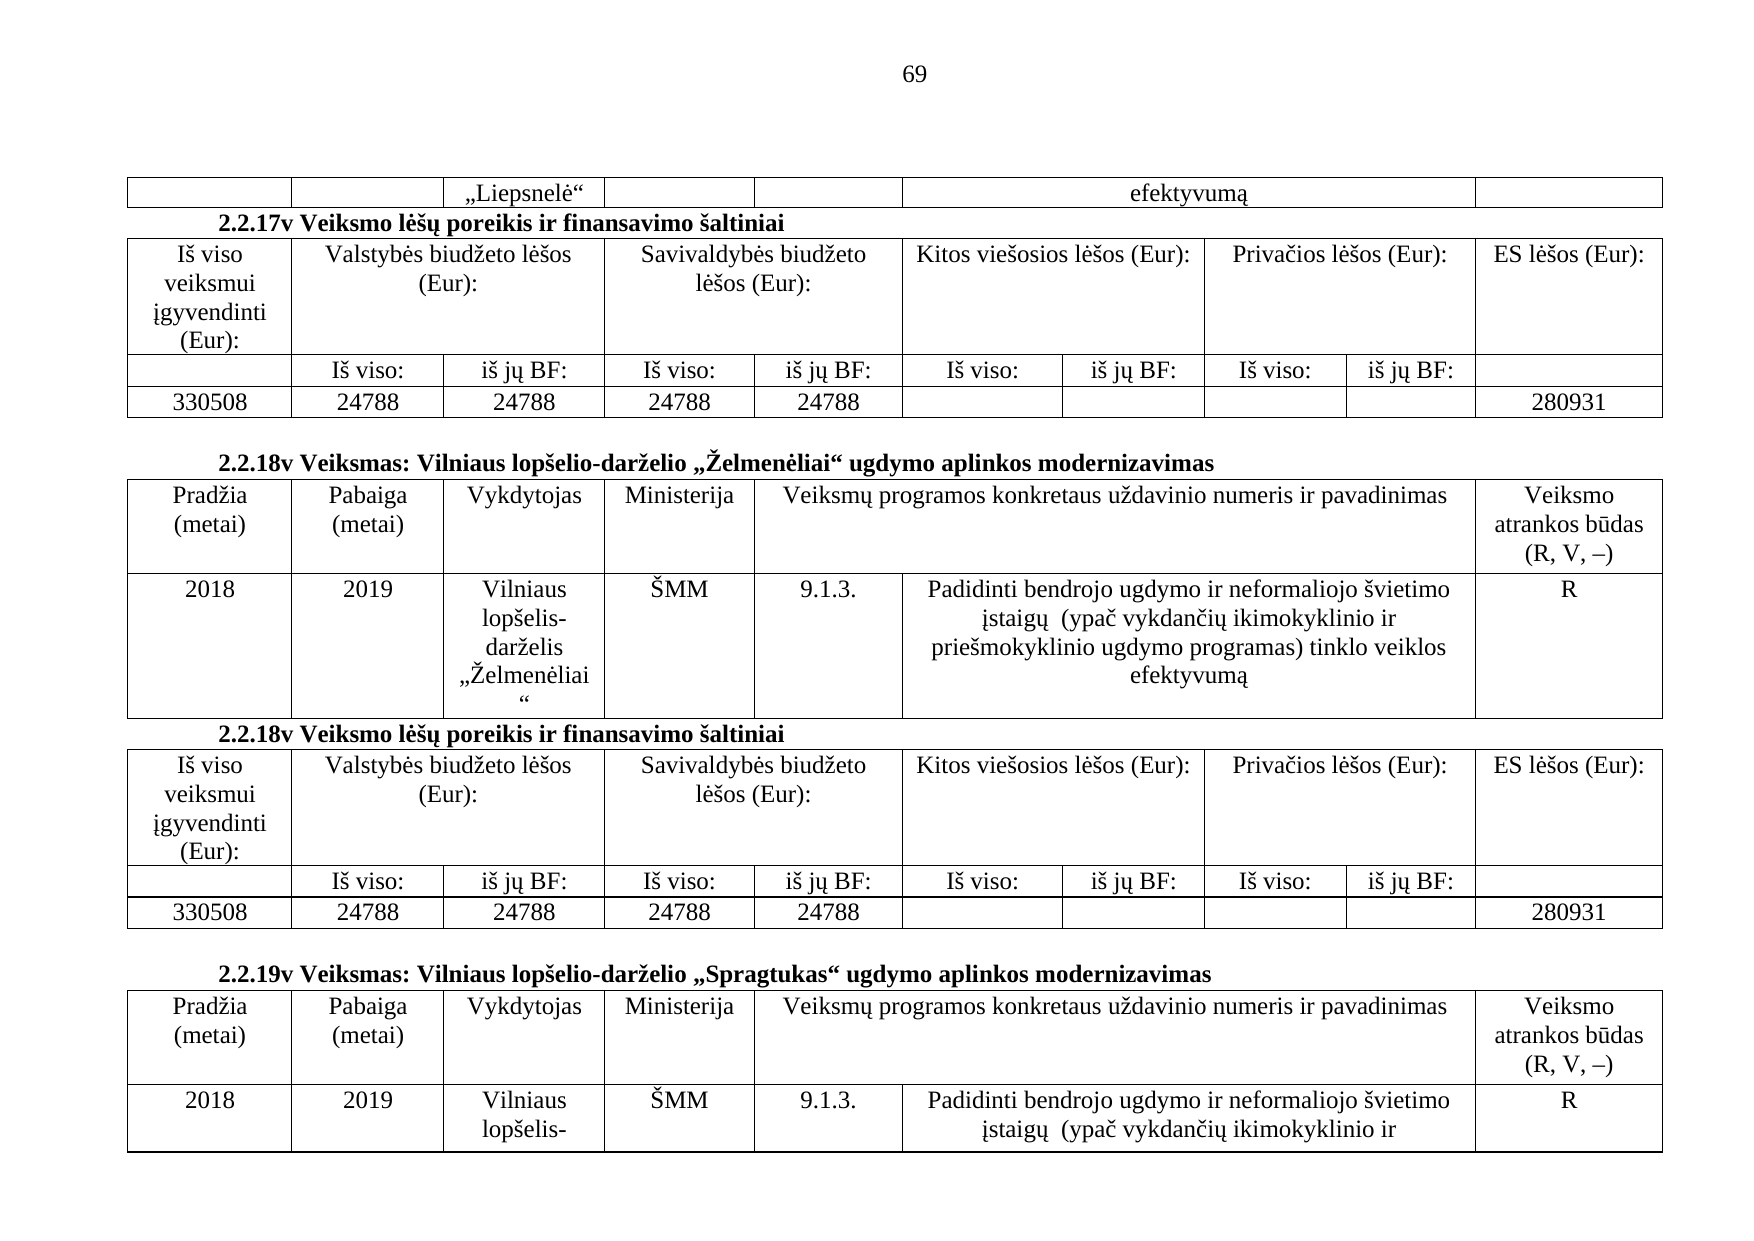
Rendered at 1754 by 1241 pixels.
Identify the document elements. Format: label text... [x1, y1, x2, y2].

table_cell 2.2.19v Veiksmas: Vilniaus lopšelio-darželio „Spragtukas“ ugdymo aplinkos modernizavimas [128, 959, 1663, 990]
table_cell Vykdytojas [444, 480, 604, 573]
table_cell Iš viso: [292, 866, 443, 896]
table_cell Iš viso: [1205, 866, 1346, 896]
table_cell Kitos viešosios lėšos (Eur): [903, 750, 1204, 865]
table_cell [1346, 929, 1475, 959]
table_cell Padidinti bendrojo ugdymo ir neformaliojo švietimo įstaigų (ypač vykdančių ikimokyklinio ir [903, 1085, 1475, 1151]
table_cell Pradžia (metai) [128, 480, 291, 573]
table_cell ŠMM [605, 574, 754, 718]
table_cell 24788 [755, 898, 902, 928]
table_cell „Liepsnelė“ [444, 178, 604, 207]
table_cell 2.2.17v Veiksmo lėšų poreikis ir finansavimo šaltiniai [128, 208, 1663, 238]
table_cell iš jų BF: [1063, 866, 1204, 896]
table_cell 2018 [128, 574, 291, 718]
table_cell 9.1.3. [755, 574, 902, 718]
table_cell Veiksmų programos konkretaus uždavinio numeris ir pavadinimas [755, 991, 1475, 1084]
table_cell [1347, 898, 1475, 928]
table_cell [903, 898, 1062, 928]
table_cell [1205, 387, 1346, 417]
table_cell 330508 [128, 898, 291, 928]
table_cell iš jų BF: [444, 355, 604, 386]
table_cell iš jų BF: [1063, 355, 1204, 386]
table_cell Pabaiga (metai) [292, 991, 443, 1084]
table_cell [128, 178, 291, 207]
table_cell Iš viso: [292, 355, 443, 386]
table_cell Vilniaus lopšelis-darželis „Želmenėliai“ [444, 574, 604, 718]
table_cell [605, 178, 754, 207]
table_cell ŠMM [605, 1085, 754, 1151]
table_cell [1475, 929, 1663, 959]
table_cell [444, 929, 604, 959]
table_cell 24788 [444, 387, 604, 417]
table_cell ES lėšos (Eur): [1476, 239, 1662, 354]
table_cell 24788 [292, 898, 443, 928]
table_cell [754, 418, 902, 448]
table_cell [604, 929, 754, 959]
table_cell [1347, 387, 1475, 417]
table_cell 280931 [1476, 387, 1662, 417]
table_cell [128, 929, 292, 959]
table_cell Iš viso: [605, 355, 754, 386]
table_cell Iš viso: [1205, 355, 1346, 386]
table_cell Savivaldybės biudžeto lėšos (Eur): [605, 239, 902, 354]
table_cell R [1476, 1085, 1662, 1151]
table_cell [902, 418, 1063, 448]
table_cell ES lėšos (Eur): [1476, 750, 1662, 865]
table_cell [444, 418, 604, 448]
table_cell Veiksmo atrankos būdas (R, V, –) [1476, 480, 1662, 573]
table_cell Vilniaus lopšelis- [444, 1085, 604, 1151]
table_cell [128, 866, 291, 896]
table_cell [1476, 866, 1662, 896]
table_cell Kitos viešosios lėšos (Eur): [903, 239, 1204, 354]
table_cell Veiksmo atrankos būdas (R, V, –) [1476, 991, 1662, 1084]
table_cell [1063, 418, 1204, 448]
table_cell iš jų BF: [1347, 355, 1475, 386]
table_cell Valstybės biudžeto lėšos (Eur): [292, 750, 604, 865]
table_cell iš jų BF: [1347, 866, 1475, 896]
table_cell [292, 929, 444, 959]
table_cell iš jų BF: [755, 355, 902, 386]
table_cell [1204, 418, 1663, 448]
table_cell Privačios lėšos (Eur): [1205, 239, 1475, 354]
table_cell [128, 355, 291, 386]
table_cell 2018 [128, 1085, 291, 1151]
table_cell 24788 [605, 387, 754, 417]
table_cell Veiksmų programos konkretaus uždavinio numeris ir pavadinimas [755, 480, 1475, 573]
table_cell [903, 387, 1062, 417]
table_cell [128, 418, 292, 448]
table_cell 24788 [755, 387, 902, 417]
table_cell Iš viso veiksmui įgyvendinti (Eur): [128, 239, 291, 354]
table_cell [292, 418, 444, 448]
table_cell Iš viso: [605, 866, 754, 896]
table_cell Privačios lėšos (Eur): [1205, 750, 1475, 865]
table_cell Iš viso: [903, 355, 1062, 386]
table_cell 2.2.18v Veiksmas: Vilniaus lopšelio-darželio „Želmenėliai“ ugdymo aplinkos modernizavimas [128, 448, 1663, 479]
table_cell Savivaldybės biudžeto lėšos (Eur): [605, 750, 902, 865]
table_cell R [1476, 574, 1662, 718]
table_cell iš jų BF: [444, 866, 604, 896]
table_cell 24788 [444, 898, 604, 928]
table_cell Vykdytojas [444, 991, 604, 1084]
table_cell [1063, 898, 1204, 928]
table_cell Iš viso: [903, 866, 1062, 896]
table_cell [1476, 355, 1662, 386]
table_cell 24788 [292, 387, 443, 417]
table_cell [754, 929, 902, 959]
table_cell 24788 [605, 898, 754, 928]
table_cell Pradžia (metai) [128, 991, 291, 1084]
table_cell [902, 929, 1063, 959]
table_cell [755, 178, 902, 207]
table_cell 330508 [128, 387, 291, 417]
table_cell [1063, 929, 1204, 959]
table_cell [292, 178, 443, 207]
table_cell [1204, 929, 1346, 959]
table_cell Iš viso veiksmui įgyvendinti (Eur): [128, 750, 291, 865]
table_cell [1476, 178, 1662, 207]
table_cell Valstybės biudžeto lėšos (Eur): [292, 239, 604, 354]
table_cell iš jų BF: [755, 866, 902, 896]
table_cell Ministerija [605, 480, 754, 573]
table_cell Pabaiga (metai) [292, 480, 443, 573]
table_cell efektyvumą [903, 178, 1475, 207]
table_cell Ministerija [605, 991, 754, 1084]
table_cell 2019 [292, 1085, 443, 1151]
table_cell 2019 [292, 574, 443, 718]
table_cell 2.2.18v Veiksmo lėšų poreikis ir finansavimo šaltiniai [128, 719, 1663, 749]
table_cell 280931 [1476, 898, 1662, 928]
table_cell [1063, 387, 1204, 417]
table_cell Padidinti bendrojo ugdymo ir neformaliojo švietimo įstaigų (ypač vykdančių ikimokyklinio ir priešmokyklinio ugdymo programas) tinklo veiklos efektyvumą [903, 574, 1475, 718]
table_cell 9.1.3. [755, 1085, 902, 1151]
table_cell [604, 418, 754, 448]
table_cell [1205, 898, 1346, 928]
